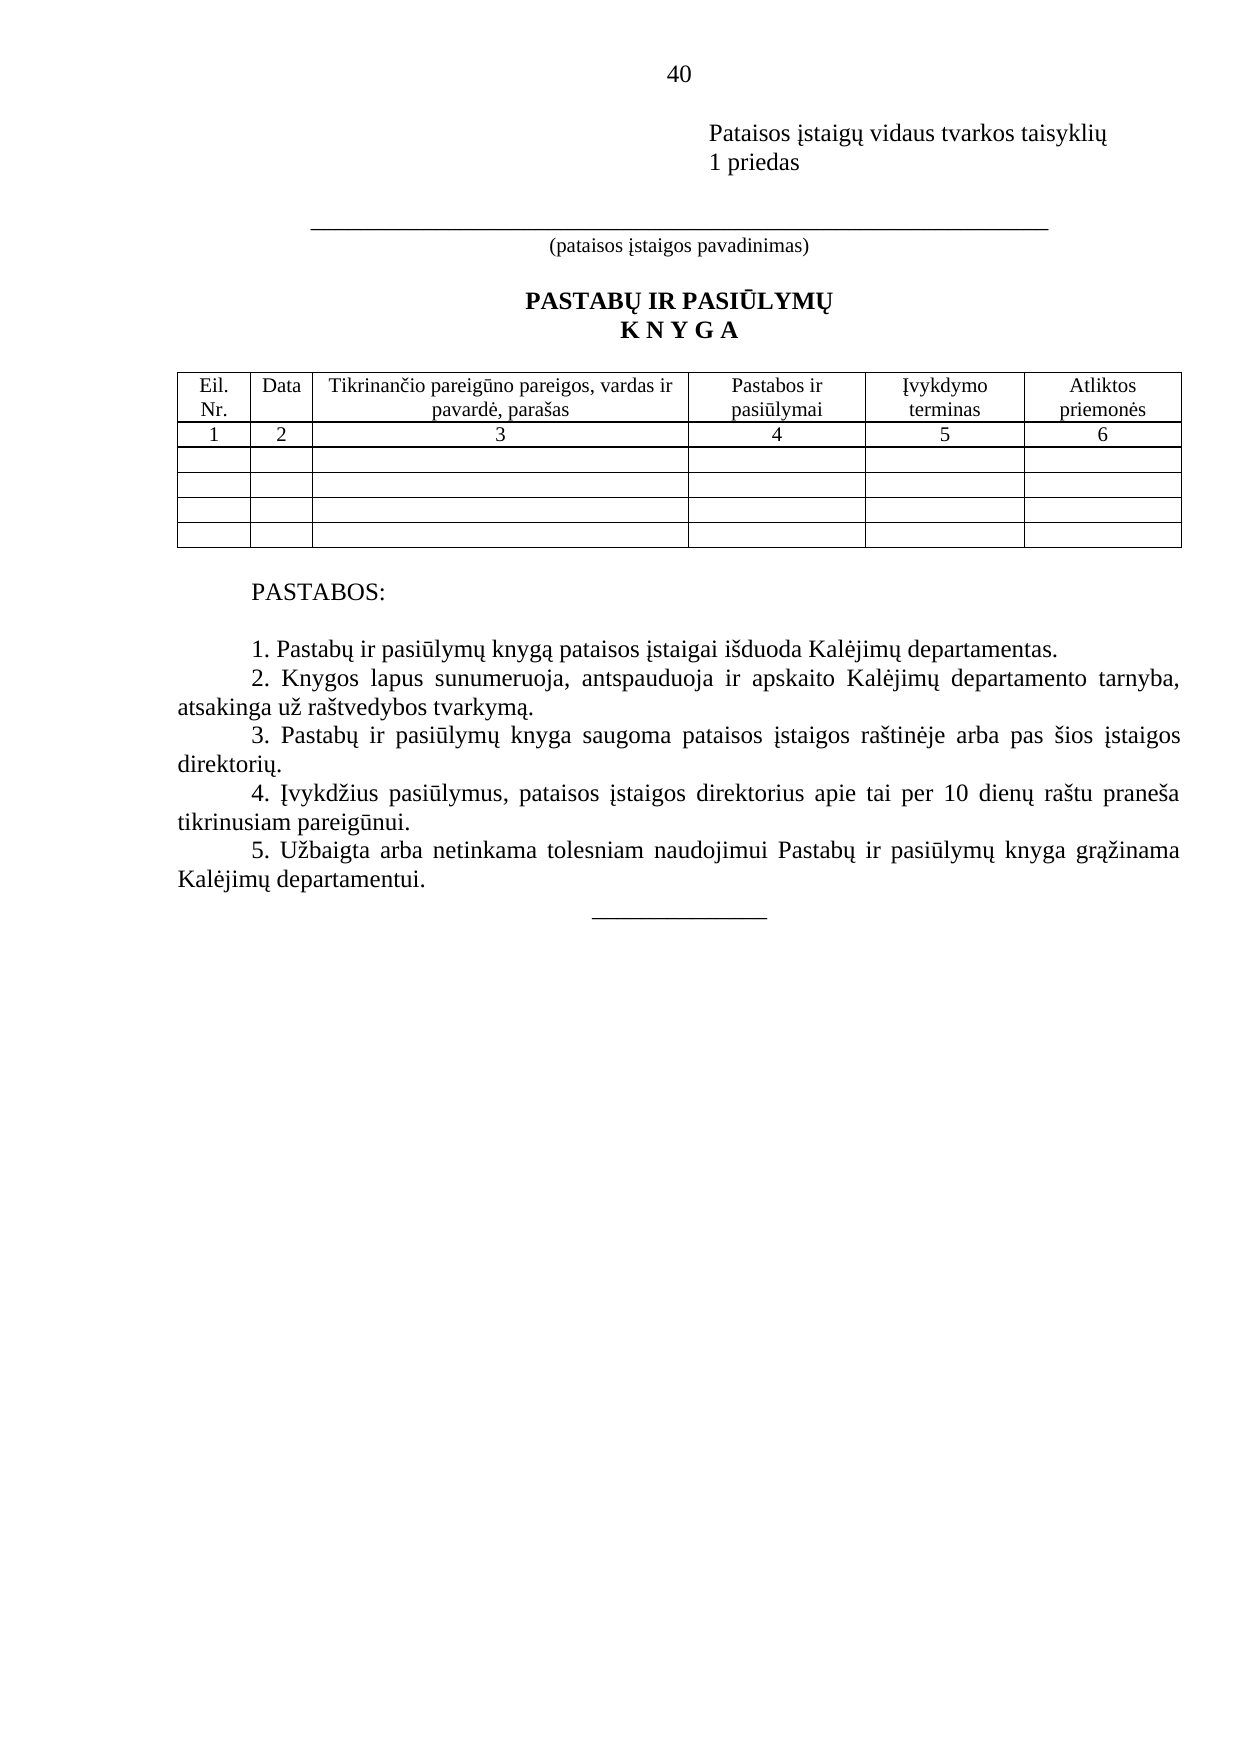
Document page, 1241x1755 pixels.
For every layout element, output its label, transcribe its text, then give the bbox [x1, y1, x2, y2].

table_header Tikrinančio pareigūno pareigos, vardas ir pavardė, parašas [313, 373, 688, 421]
table_cell [251, 498, 312, 522]
text 4. Įvykdžius pasiūlymus, pataisos įstaigos direktorius apie tai per 10 dienų raštu praneša tikrinusiam pareigūnui. [177, 778, 1181, 835]
table_cell [313, 498, 688, 522]
table_cell [866, 523, 1024, 547]
table_header Eil. Nr. [178, 373, 250, 421]
table_cell [1025, 498, 1181, 522]
table_cell 1 [178, 423, 250, 446]
table_cell [689, 523, 865, 547]
text PASTABOS: [177, 577, 1181, 605]
table_cell [866, 498, 1024, 522]
text PASTABŲ IR PASIŪLYMŲ [177, 286, 1181, 315]
text (pataisos įstaigos pavadinimas) [177, 233, 1181, 257]
table_cell [251, 448, 312, 472]
table_cell [1025, 448, 1181, 472]
text 1. Pastabų ir pasiūlymų knygą pataisos įstaigai išduoda Kalėjimų departamentas. [177, 634, 1181, 663]
text 5. Užbaigta arba netinkama tolesniam naudojimui Pastabų ir pasiūlymų knyga grąžinama Kalėjimų departamentui. [177, 835, 1181, 893]
table_cell [178, 448, 250, 472]
table_header Pastabos ir pasiūlymai [689, 373, 865, 421]
text Pataisos įstaigų vidaus tvarkos taisyklių [709, 118, 1181, 147]
table_header Data [251, 373, 312, 421]
text 1 priedas [177, 147, 1181, 176]
table_cell [313, 448, 688, 472]
table_cell [1025, 523, 1181, 547]
text ______________ [177, 893, 1181, 922]
table_cell [178, 473, 250, 497]
table_cell 5 [866, 423, 1024, 446]
table_cell [689, 498, 865, 522]
text K N Y G A [177, 315, 1181, 343]
table_cell 2 [251, 423, 312, 446]
table_cell [313, 473, 688, 497]
table_cell [313, 523, 688, 547]
table_cell [866, 448, 1024, 472]
table_cell [689, 473, 865, 497]
table_cell [689, 448, 865, 472]
text ___________________________________________________________ [177, 204, 1181, 233]
text 3. Pastabų ir pasiūlymų knyga saugoma pataisos įstaigos raštinėje arba pas šios įstaigos direktorių. [177, 720, 1181, 778]
table_cell 6 [1025, 423, 1181, 446]
table_cell [251, 523, 312, 547]
table_cell 3 [313, 423, 688, 446]
table_cell [251, 473, 312, 497]
table_cell 4 [689, 423, 865, 446]
table_header Atliktos priemonės [1025, 373, 1181, 421]
table_cell [178, 498, 250, 522]
table_cell [178, 523, 250, 547]
table_cell [1025, 473, 1181, 497]
table_header Įvykdymo terminas [866, 373, 1024, 421]
text 2. Knygos lapus sunumeruoja, antspauduoja ir apskaito Kalėjimų departamento tarnyba, atsakinga už raštvedybos tvarkymą. [177, 663, 1181, 720]
table_cell [866, 473, 1024, 497]
